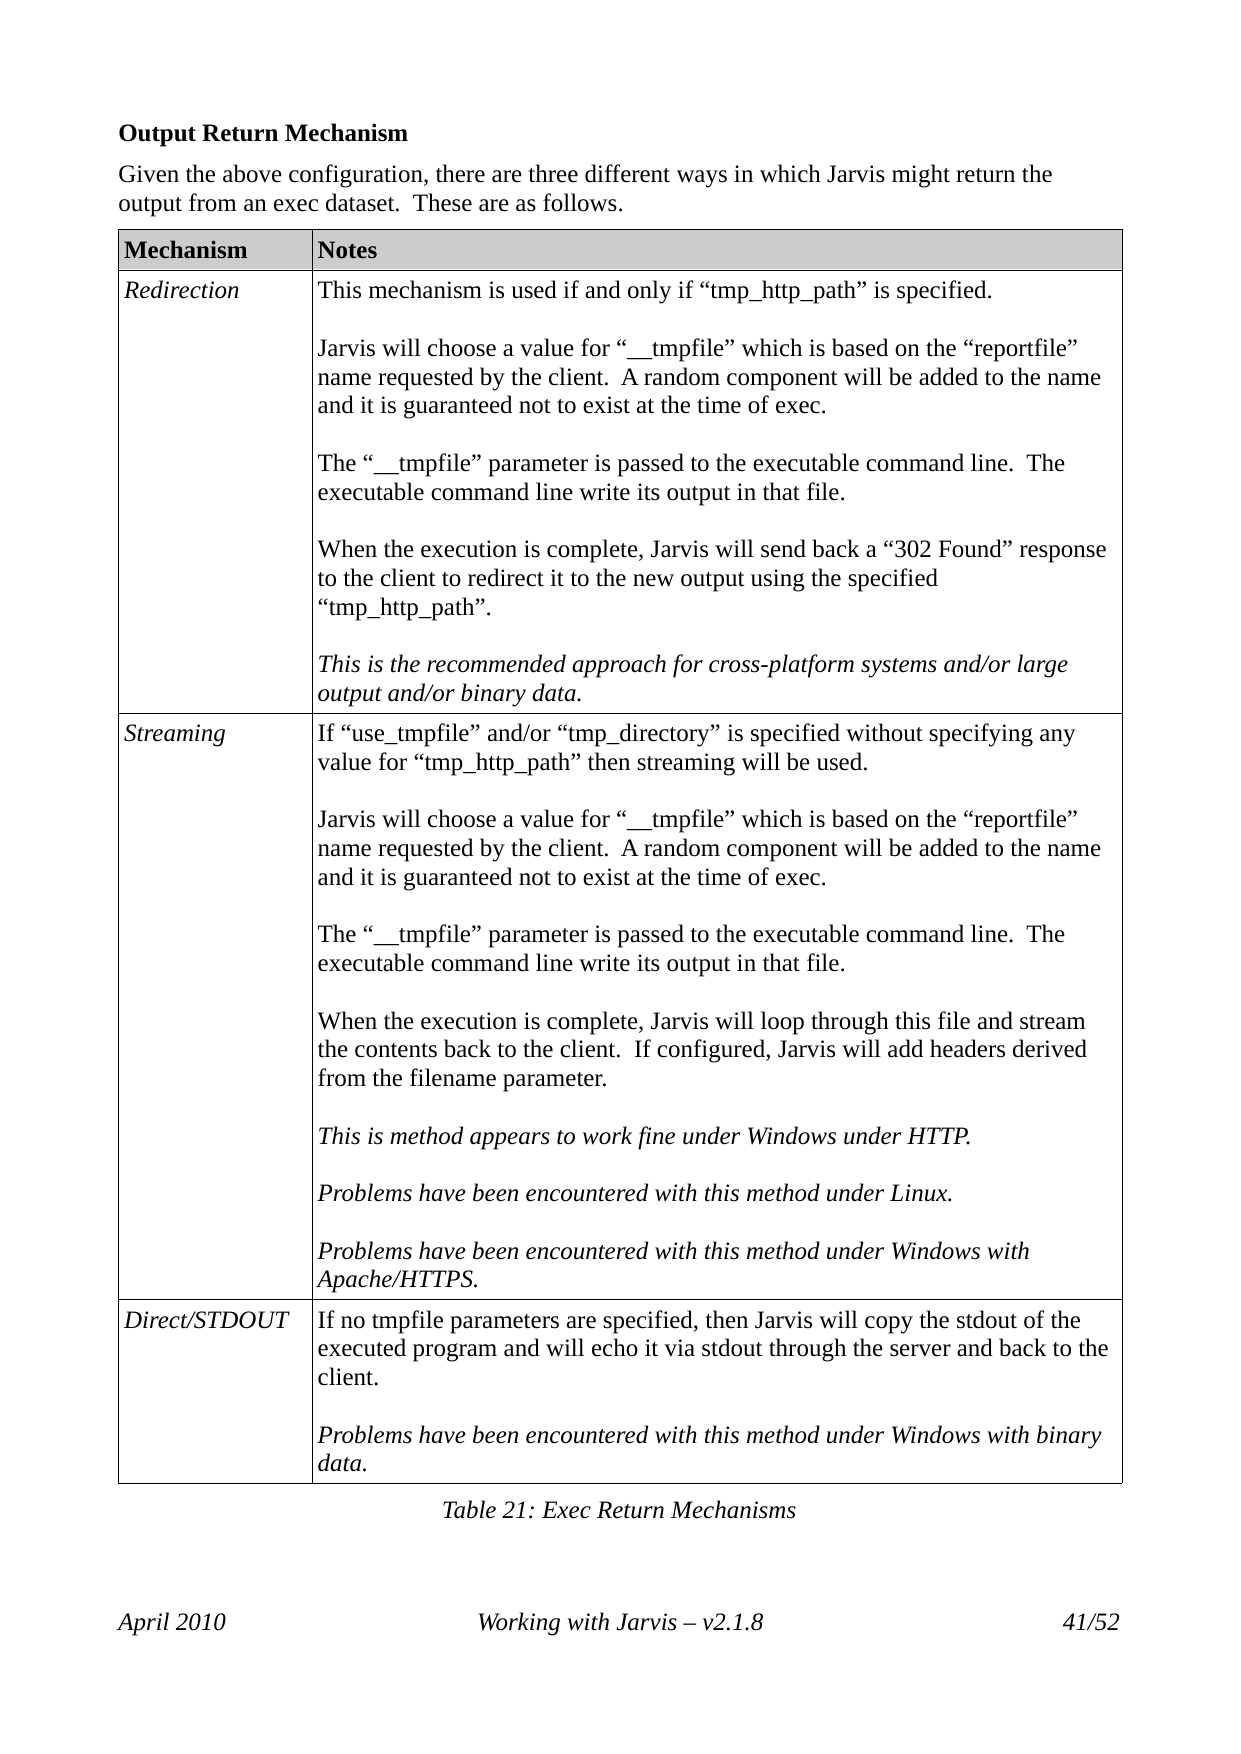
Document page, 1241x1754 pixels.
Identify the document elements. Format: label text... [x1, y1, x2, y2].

text Given the above configuration, there are three different ways in which Jarvis might return the output from an exec dataset. These are as follows. [118, 159, 1122, 217]
text Table 21: Exec Return Mechanisms [118, 1496, 1122, 1524]
table_cell If no tmpfile parameters are specified, then Jarvis will copy the stdout of the executed program and will echo it via stdout through the server and back to the client. Problems have been encountered with this method under Windows with binary data. [313, 1300, 1122, 1483]
table_cell Redirection [119, 271, 312, 712]
table_cell Streaming [119, 714, 312, 1299]
table_cell If “use_tmpfile” and/or “tmp_directory” is specified without specifying any value for “tmp_http_path” then streaming will be used. Jarvis will choose a value for “__tmpfile” which is based on the “reportfile” name requested by the client. A random component will be added to the name and it is guaranteed not to exist at the time of exec. The “__tmpfile” parameter is passed to the executable command line. The executable command line write its output in that file. When the execution is complete, Jarvis will loop through this file and stream the contents back to the client. If configured, Jarvis will add headers derived from the filename parameter. This is method appears to work fine under Windows under HTTP. Problems have been encountered with this method under Linux. Problems have been encountered with this method under Windows with Apache/HTTPS. [313, 714, 1122, 1299]
table_cell This mechanism is used if and only if “tmp_http_path” is specified. Jarvis will choose a value for “__tmpfile” which is based on the “reportfile” name requested by the client. A random component will be added to the name and it is guaranteed not to exist at the time of exec. The “__tmpfile” parameter is passed to the executable command line. The executable command line write its output in that file. When the execution is complete, Jarvis will send back a “302 Found” response to the client to redirect it to the new output using the specified “tmp_http_path”. This is the recommended approach for cross-platform systems and/or large output and/or binary data. [313, 271, 1122, 712]
table_header Notes [313, 230, 1122, 269]
table_header Mechanism [119, 230, 312, 269]
subtitle Output Return Mechanism [118, 118, 1122, 147]
table_cell Direct/STDOUT [119, 1300, 312, 1483]
